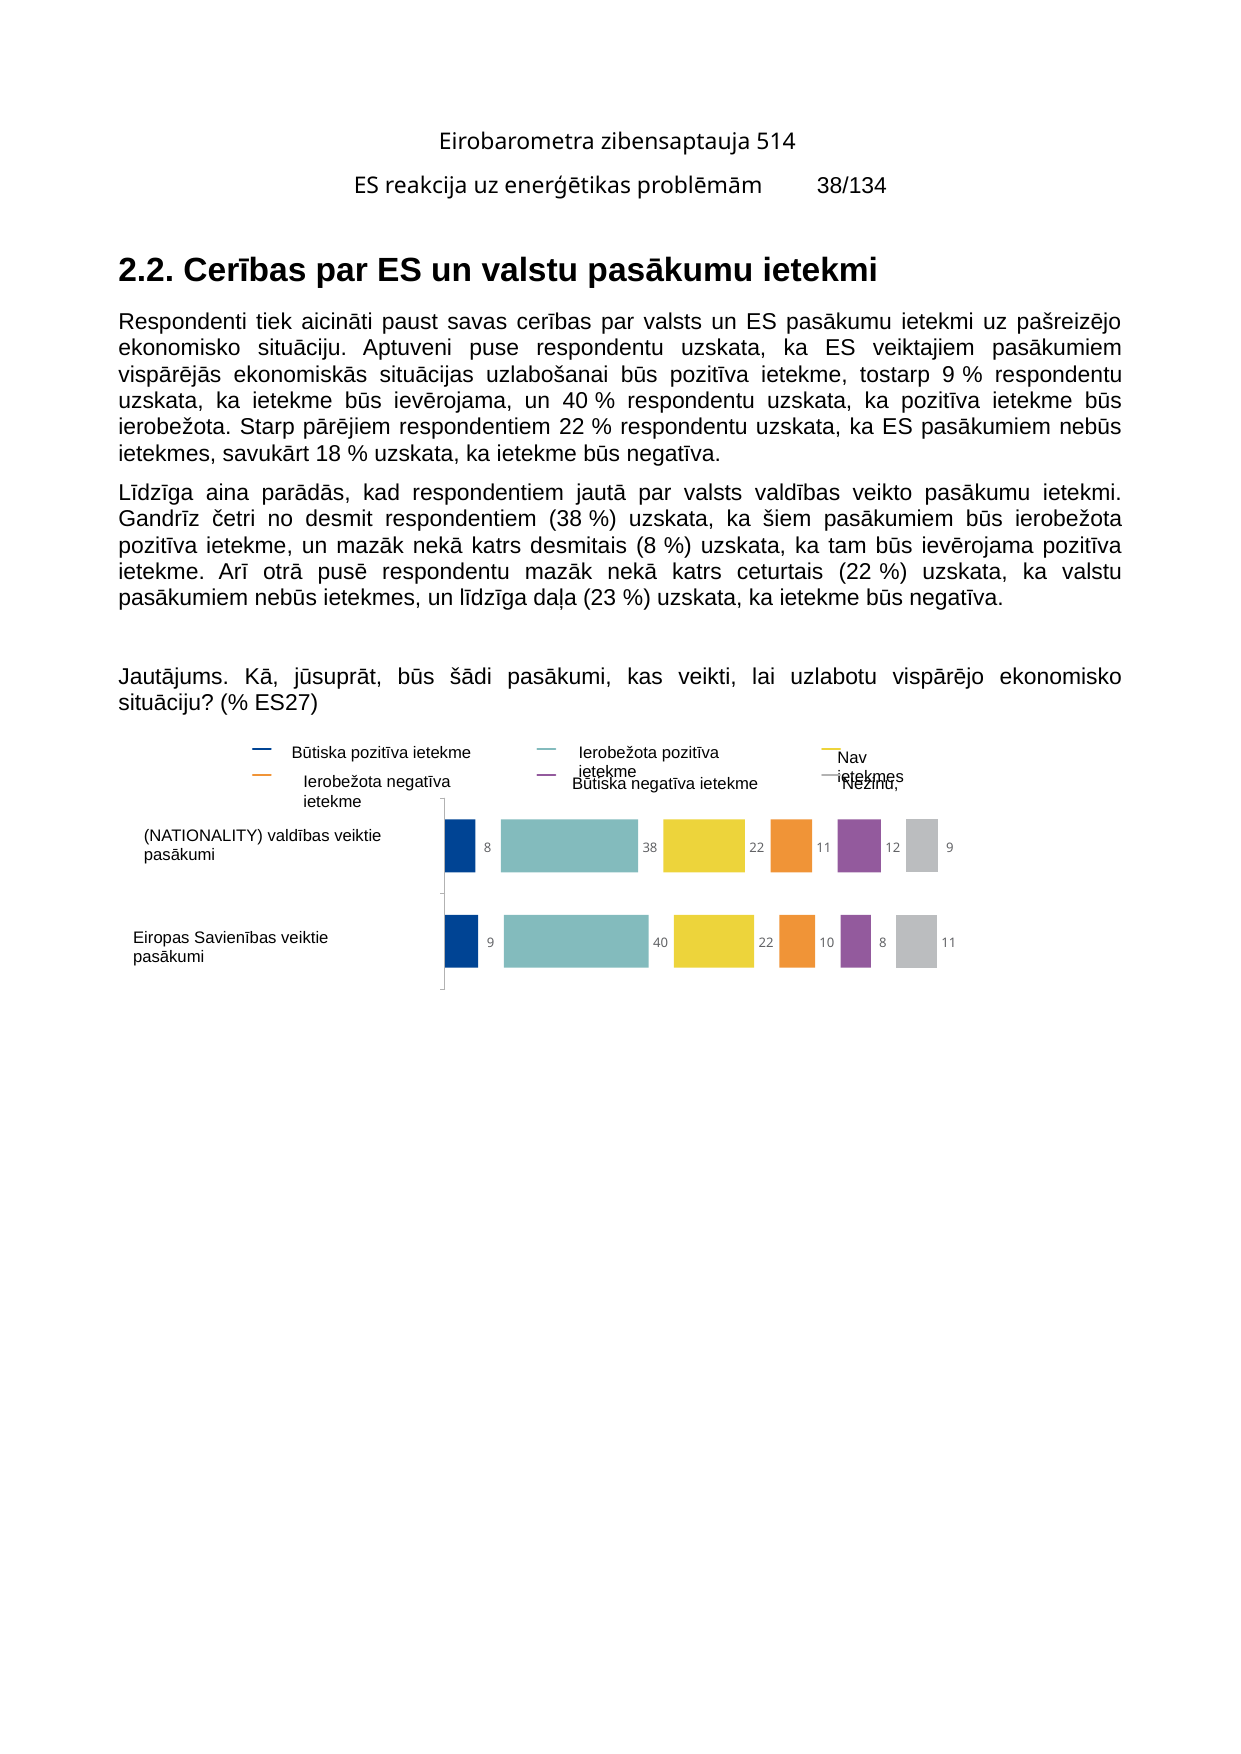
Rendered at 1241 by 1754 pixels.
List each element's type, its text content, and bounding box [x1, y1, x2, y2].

subtitle 2.2. Cerības par ES un valstu pasākumu ietekmi [118, 250, 1122, 289]
text Līdzīga aina parādās, kad respondentiem jautā par valsts valdības veikto pasākumu ietekmi. Gandrīz četri no desmit respondentiem (38 %) uzskata, ka šiem pasākumiem būs ierobežota pozitīva ietekme, un mazāk nekā katrs desmitais (8 %) uzskata, ka tam būs ievērojama pozitīva ietekme. Arī otrā pusē respondentu mazāk nekā katrs ceturtais (22 %) uzskata, ka valstu pasākumiem nebūs ietekmes, un līdzīga daļa (23 %) uzskata, ka ietekme būs negatīva. [118, 479, 1122, 611]
text Jautājums. Kā, jūsuprāt, būs šādi pasākumi, kas veikti, lai uzlabotu vispārējo ekonomisko situāciju? (% ES27) [118, 663, 1122, 716]
text Respondenti tiek aicināti paust savas cerības par valsts un ES pasākumu ietekmi uz pašreizējo ekonomisko situāciju. Aptuveni puse respondentu uzskata, ka ES veiktajiem pasākumiem vispārējās ekonomiskās situācijas uzlabošanai būs pozitīva ietekme, tostarp 9 % respondentu uzskata, ka ietekme būs ievērojama, un 40 % respondentu uzskata, ka pozitīva ietekme būs ierobežota. Starp pārējiem respondentiem 22 % respondentu uzskata, ka ES pasākumiem nebūs ietekmes, savukārt 18 % uzskata, ka ietekme būs negatīva. [118, 308, 1122, 466]
